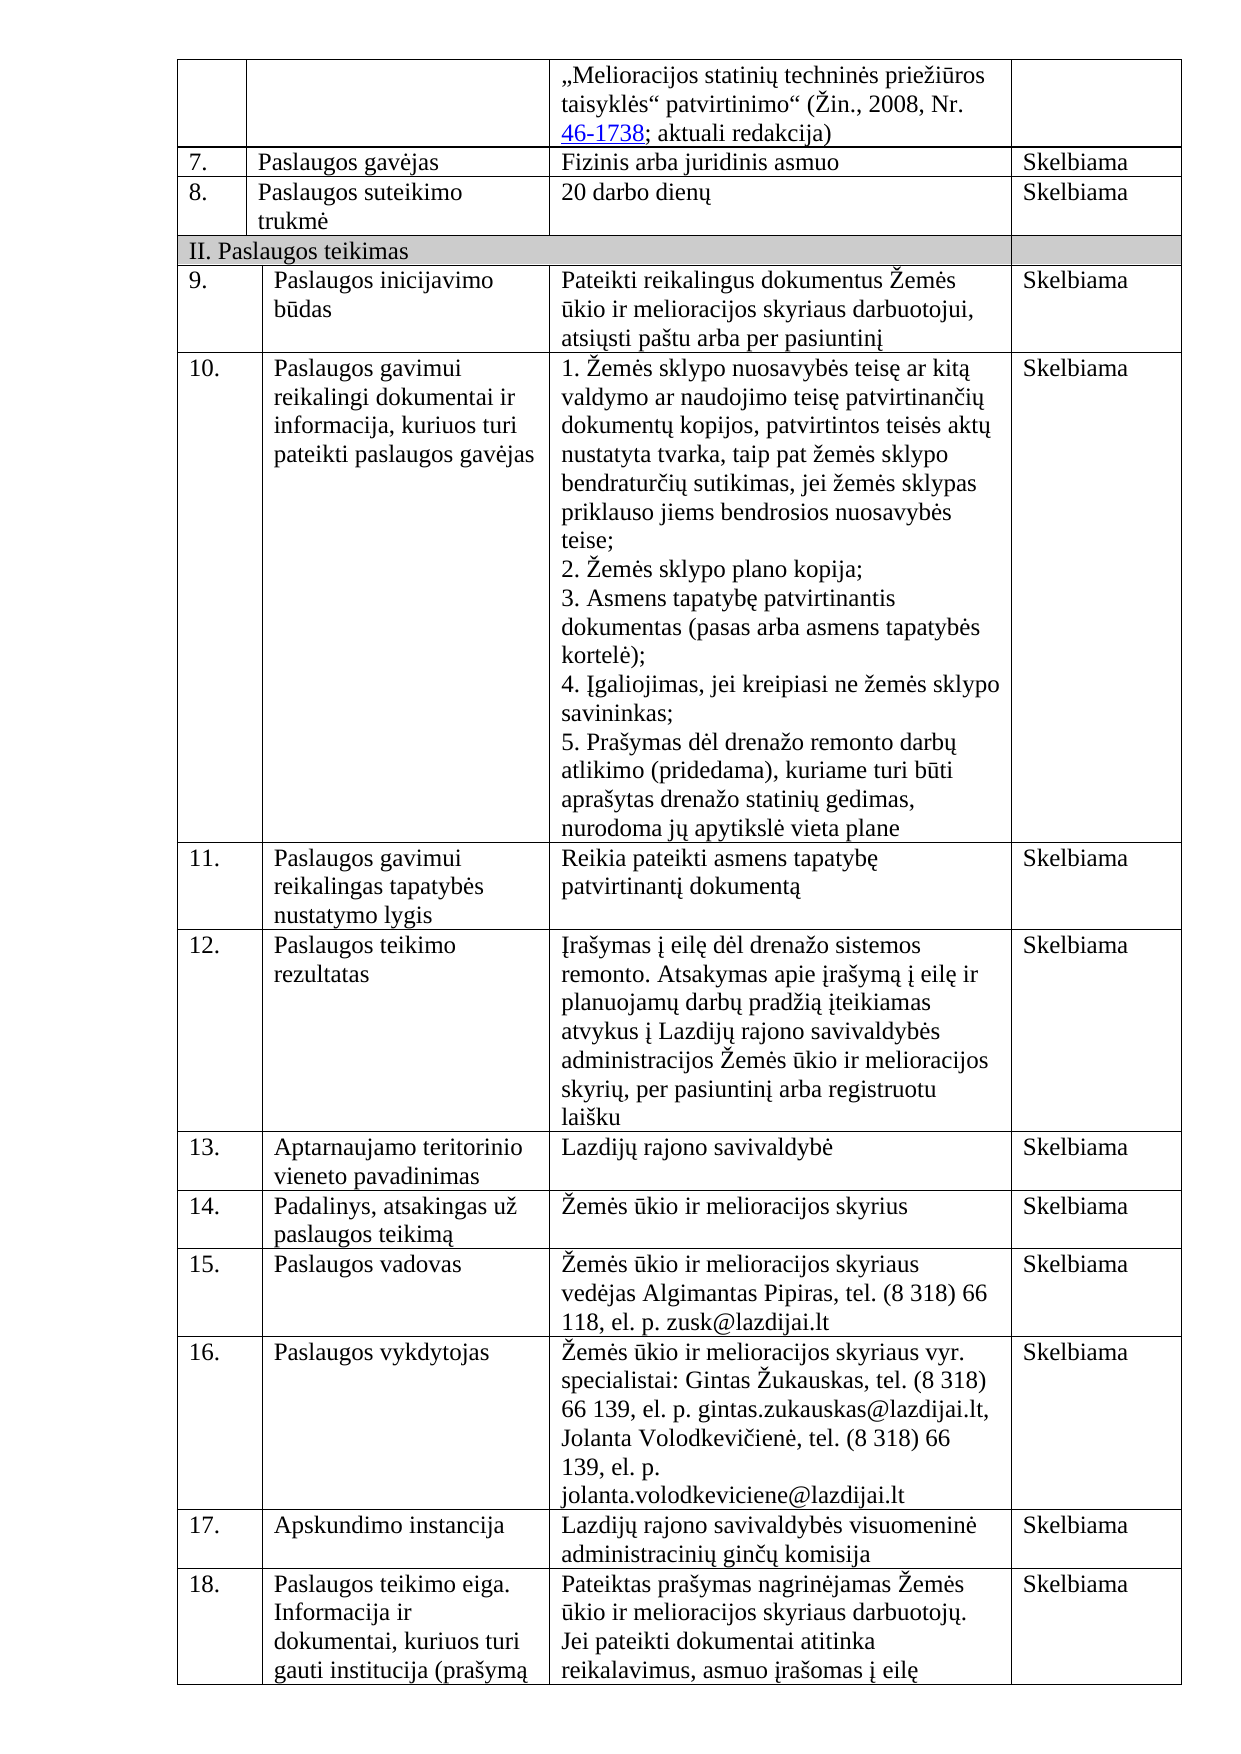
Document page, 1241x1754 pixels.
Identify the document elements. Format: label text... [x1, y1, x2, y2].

table_cell Skelbiama [1012, 1249, 1181, 1336]
table_cell Padalinys, atsakingas už paslaugos teikimą [263, 1191, 549, 1248]
table_cell [247, 60, 549, 146]
table_cell Skelbiama [1012, 930, 1181, 1131]
table_cell „Melioracijos statinių techninės priežiūros taisyklės“ patvirtinimo“ (Žin., 2008, Nr. 46-1738; aktuali redakcija) [550, 60, 1011, 146]
table_cell Apskundimo instancija [263, 1510, 549, 1568]
table_cell Skelbiama [1012, 177, 1181, 235]
table_cell Žemės ūkio ir melioracijos skyriaus vyr. specialistai: Gintas Žukauskas, tel. (8 318) 66 139, el. p. gintas.zukauskas@lazdijai.lt, Jolanta Volodkevičienė, tel. (8 318) 66 139, el. p. jolanta.volodkeviciene@lazdijai.lt [550, 1337, 1011, 1509]
table_cell Pateikti reikalingus dokumentus Žemės ūkio ir melioracijos skyriaus darbuotojui, atsiųsti paštu arba per pasiuntinį [550, 266, 1011, 352]
table_cell Skelbiama [1012, 1132, 1181, 1190]
table_cell Reikia pateikti asmens tapatybę patvirtinantį dokumentą [550, 843, 1011, 929]
table_cell Skelbiama [1012, 1191, 1181, 1248]
table_cell Skelbiama [1012, 1569, 1181, 1684]
table_cell 12. [178, 930, 262, 1131]
table_cell 16. [178, 1337, 262, 1509]
table_cell Skelbiama [1012, 1337, 1181, 1509]
table_cell Pateiktas prašymas nagrinėjamas Žemės ūkio ir melioracijos skyriaus darbuotojų. Jei pateikti dokumentai atitinka reikalavimus, asmuo įrašomas į eilę [550, 1569, 1011, 1684]
table_cell Paslaugos teikimo rezultatas [263, 930, 549, 1131]
table_cell Fizinis arba juridinis asmuo [550, 148, 1011, 176]
table_cell 14. [178, 1191, 262, 1248]
table_cell 15. [178, 1249, 262, 1336]
table_cell Žemės ūkio ir melioracijos skyrius [550, 1191, 1011, 1248]
table_cell Skelbiama [1012, 1510, 1181, 1568]
table_cell Skelbiama [1012, 843, 1181, 929]
table_cell Lazdijų rajono savivaldybė [550, 1132, 1011, 1190]
table_cell 18. [178, 1569, 262, 1684]
table_cell 10. [178, 353, 262, 842]
table_cell 20 darbo dienų [550, 177, 1011, 235]
table_cell Skelbiama [1012, 148, 1181, 176]
table_cell 8. [178, 177, 246, 235]
table_cell Paslaugos inicijavimo būdas [263, 266, 549, 352]
table_cell Paslaugos gavimui reikalingi dokumentai ir informacija, kuriuos turi pateikti paslaugos gavėjas [263, 353, 549, 842]
table_cell Paslaugos teikimo eiga. Informacija ir dokumentai, kuriuos turi gauti institucija (prašymą [263, 1569, 549, 1684]
table_cell Paslaugos vadovas [263, 1249, 549, 1336]
table_cell [178, 60, 246, 146]
table_cell Paslaugos gavėjas [247, 148, 549, 176]
table_cell [1012, 60, 1181, 146]
table_cell Įrašymas į eilę dėl drenažo sistemos remonto. Atsakymas apie įrašymą į eilę ir planuojamų darbų pradžią įteikiamas atvykus į Lazdijų rajono savivaldybės administracijos Žemės ūkio ir melioracijos skyrių, per pasiuntinį arba registruotu laišku [550, 930, 1011, 1131]
table_cell Paslaugos gavimui reikalingas tapatybės nustatymo lygis [263, 843, 549, 929]
table_cell Aptarnaujamo teritorinio vieneto pavadinimas [263, 1132, 549, 1190]
table_cell 13. [178, 1132, 262, 1190]
table_cell Skelbiama [1012, 353, 1181, 842]
table_cell 17. [178, 1510, 262, 1568]
table_cell 9. [178, 266, 262, 352]
table_cell 7. [178, 148, 246, 176]
table_cell Paslaugos suteikimo trukmė [247, 177, 549, 235]
table_cell 1. Žemės sklypo nuosavybės teisę ar kitą valdymo ar naudojimo teisę patvirtinančių dokumentų kopijos, patvirtintos teisės aktų nustatyta tvarka, taip pat žemės sklypo bendraturčių sutikimas, jei žemės sklypas priklauso jiems bendrosios nuosavybės teise; 2. Žemės sklypo plano kopija; 3. Asmens tapatybę patvirtinantis dokumentas (pasas arba asmens tapatybės kortelė); 4. Įgaliojimas, jei kreipiasi ne žemės sklypo savininkas; 5. Prašymas dėl drenažo remonto darbų atlikimo (pridedama), kuriame turi būti aprašytas drenažo statinių gedimas, nurodoma jų apytikslė vieta plane [550, 353, 1011, 842]
table_cell Paslaugos vykdytojas [263, 1337, 549, 1509]
table_cell 11. [178, 843, 262, 929]
table_cell Lazdijų rajono savivaldybės visuomeninė administracinių ginčų komisija [550, 1510, 1011, 1568]
table_cell [1012, 236, 1181, 264]
table_cell Žemės ūkio ir melioracijos skyriaus vedėjas Algimantas Pipiras, tel. (8 318) 66 118, el. p. zusk@lazdijai.lt [550, 1249, 1011, 1336]
table_cell Skelbiama [1012, 266, 1181, 352]
table_cell II. Paslaugos teikimas [178, 236, 1011, 264]
